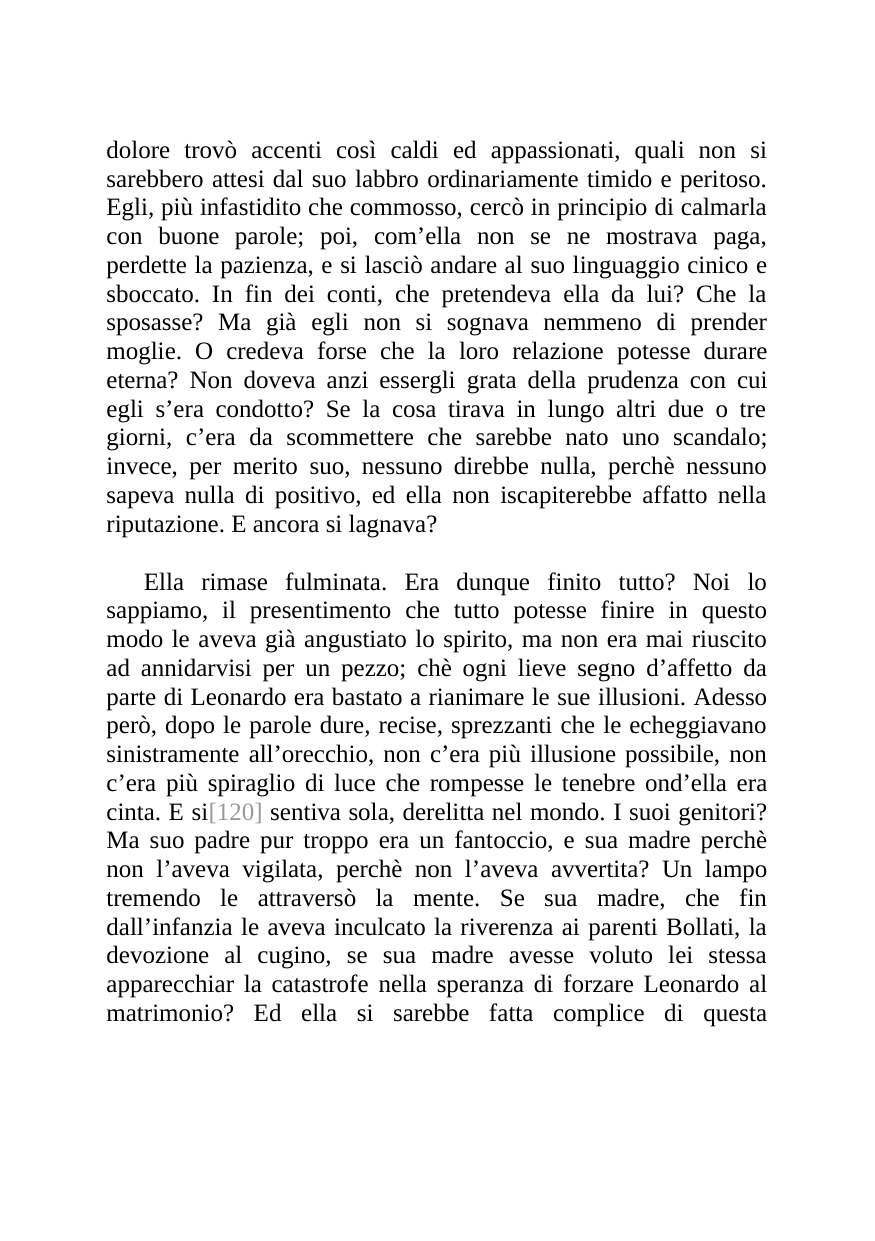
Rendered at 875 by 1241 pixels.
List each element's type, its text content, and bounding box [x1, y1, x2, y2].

text dolore trovò accenti così caldi ed appassionati, quali non si sarebbero attesi dal suo labbro ordinariamente timido e peritoso. Egli, più infastidito che commosso, cercò in principio di calmarla con buone parole; poi, com’ella non se ne mostrava paga, perdette la pazienza, e si lasciò andare al suo linguaggio cinico e sboccato. In fin dei conti, che pretendeva ella da lui? Che la sposasse? Ma già egli non si sognava nemmeno di prender moglie. O credeva forse che la loro relazione potesse durare eterna? Non doveva anzi essergli grata della prudenza con cui egli s’era condotto? Se la cosa tirava in lungo altri due o tre giorni, c’era da scommettere che sarebbe nato uno scandalo; invece, per merito suo, nessuno direbbe nulla, perchè nessuno sapeva nulla di positivo, ed ella non iscapiterebbe affatto nella riputazione. E ancora si lagnava? [106, 135, 768, 537]
text Ella rimase fulminata. Era dunque finito tutto? Noi lo sappiamo, il presentimento che tutto potesse finire in questo modo le aveva già angustiato lo spirito, ma non era mai riuscito ad annidarvisi per un pezzo; chè ogni lieve segno d’affetto da parte di Leonardo era bastato a rianimare le sue illusioni. Adesso però, dopo le parole dure, recise, sprezzanti che le echeggiavano sinistramente all’orecchio, non c’era più illusione possibile, non c’era più spiraglio di luce che rompesse le tenebre ond’ella era cinta. E si[120] sentiva sola, derelitta nel mondo. I suoi genitori? Ma suo padre pur troppo era un fantoccio, e sua madre perchè non l’aveva vigilata, perchè non l’aveva avvertita? Un lampo tremendo le attraversò la mente. Se sua madre, che fin dall’infanzia le aveva inculcato la riverenza ai parenti Bollati, la devozione al cugino, se sua madre avesse voluto lei stessa apparecchiar la catastrofe nella speranza di forzare Leonardo al matrimonio? Ed ella si sarebbe fatta complice di questa [106, 567, 768, 1027]
